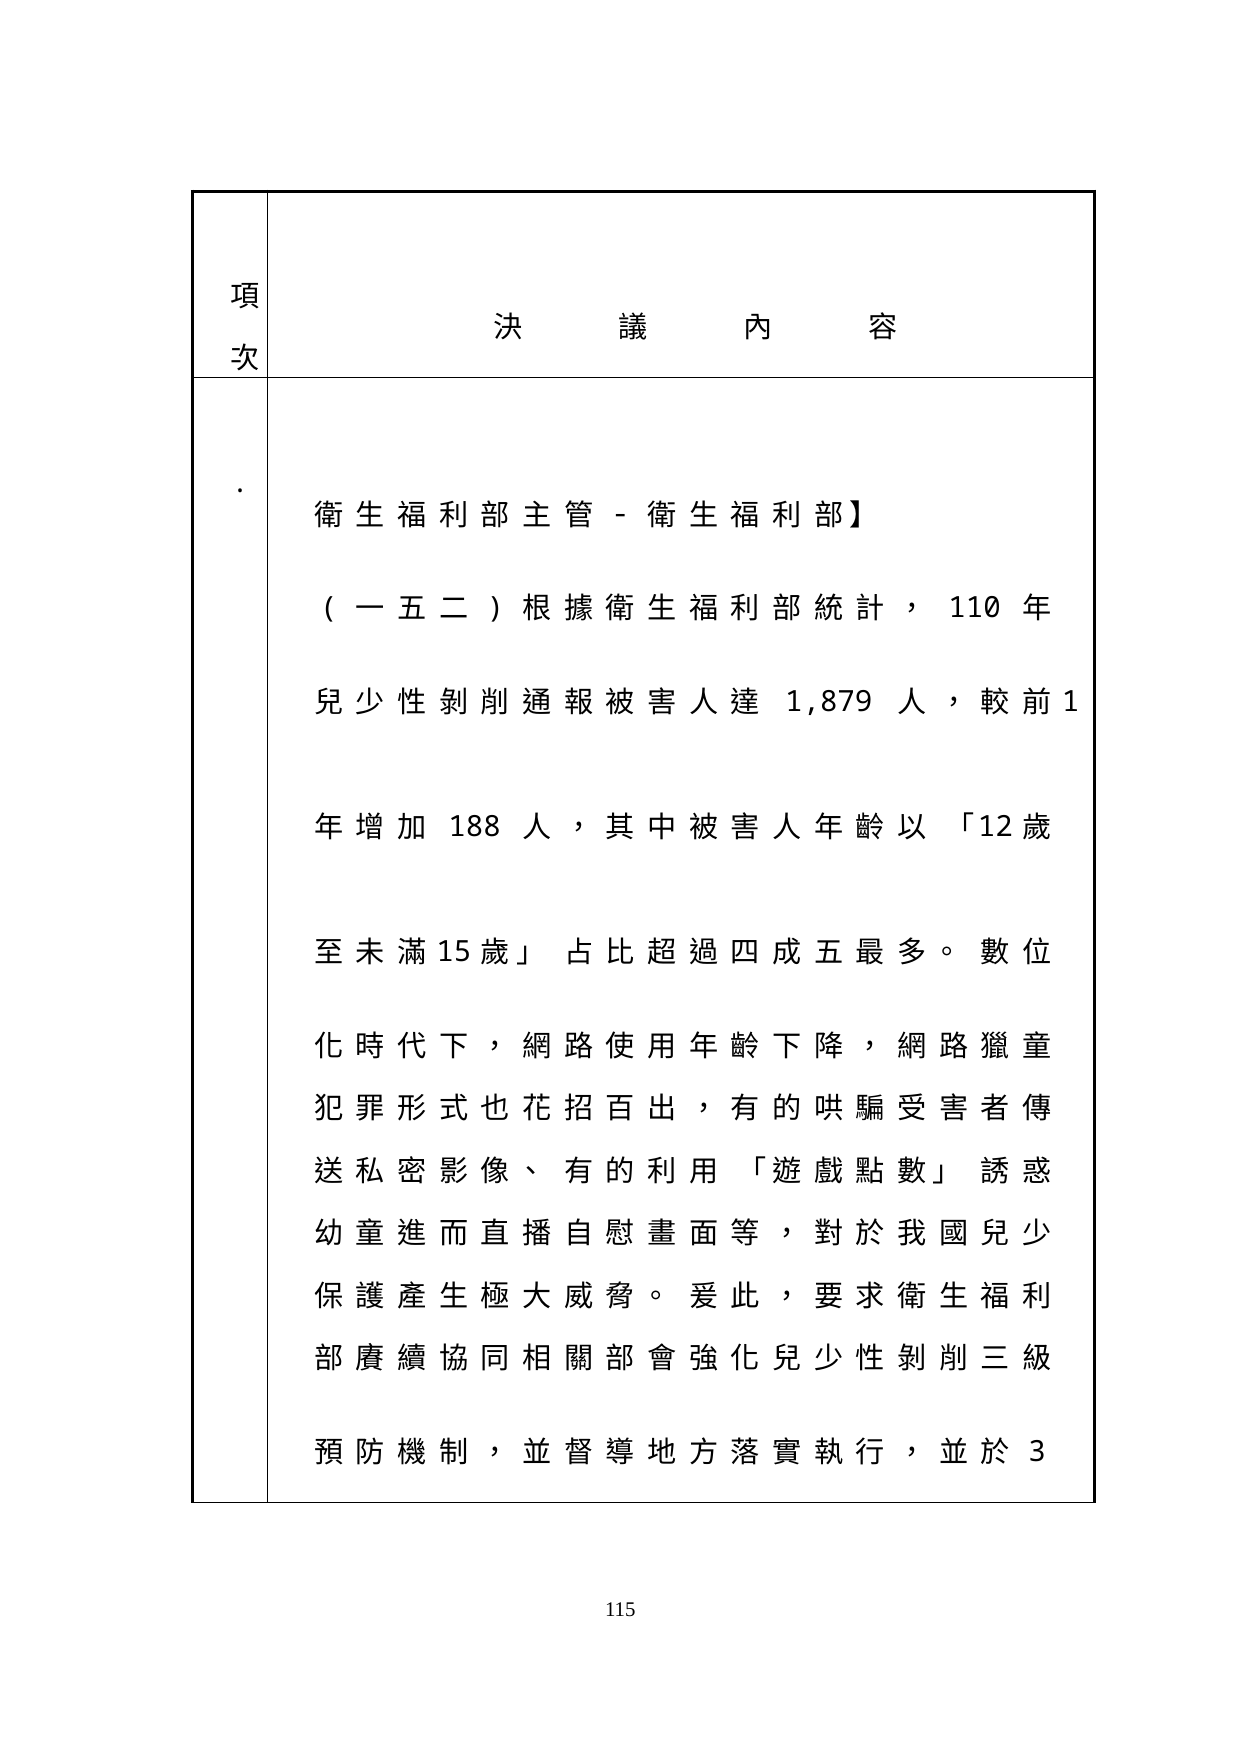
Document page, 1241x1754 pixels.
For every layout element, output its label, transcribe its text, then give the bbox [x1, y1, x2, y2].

table_header 項次 [194, 193, 267, 377]
table_header 決 議 內 容 [268, 193, 1093, 377]
table_cell 衛生福利部主管-衛生福利部】 (一五二)根據衛生福利部統計，110年兒少性剝削通報被害人達1,879人，較前1年增加188人，其中被害人年齡以「12歲至未滿15歲」占比超過四成五最多。數位化時代下，網路使用年齡下降，網路獵童犯罪形式也花招百出，有的哄騙受害者傳送私密影像、有的利用「遊戲點數」誘惑幼童進而直播自慰畫面等，對於我國兒少保護產生極大威脅。爰此，要求衛生福利部賡續協同相關部會強化兒少性剝削三級預防機制，並督導地方落實執行，並於3 [268, 378, 1093, 1502]
table_cell . [194, 378, 267, 1502]
